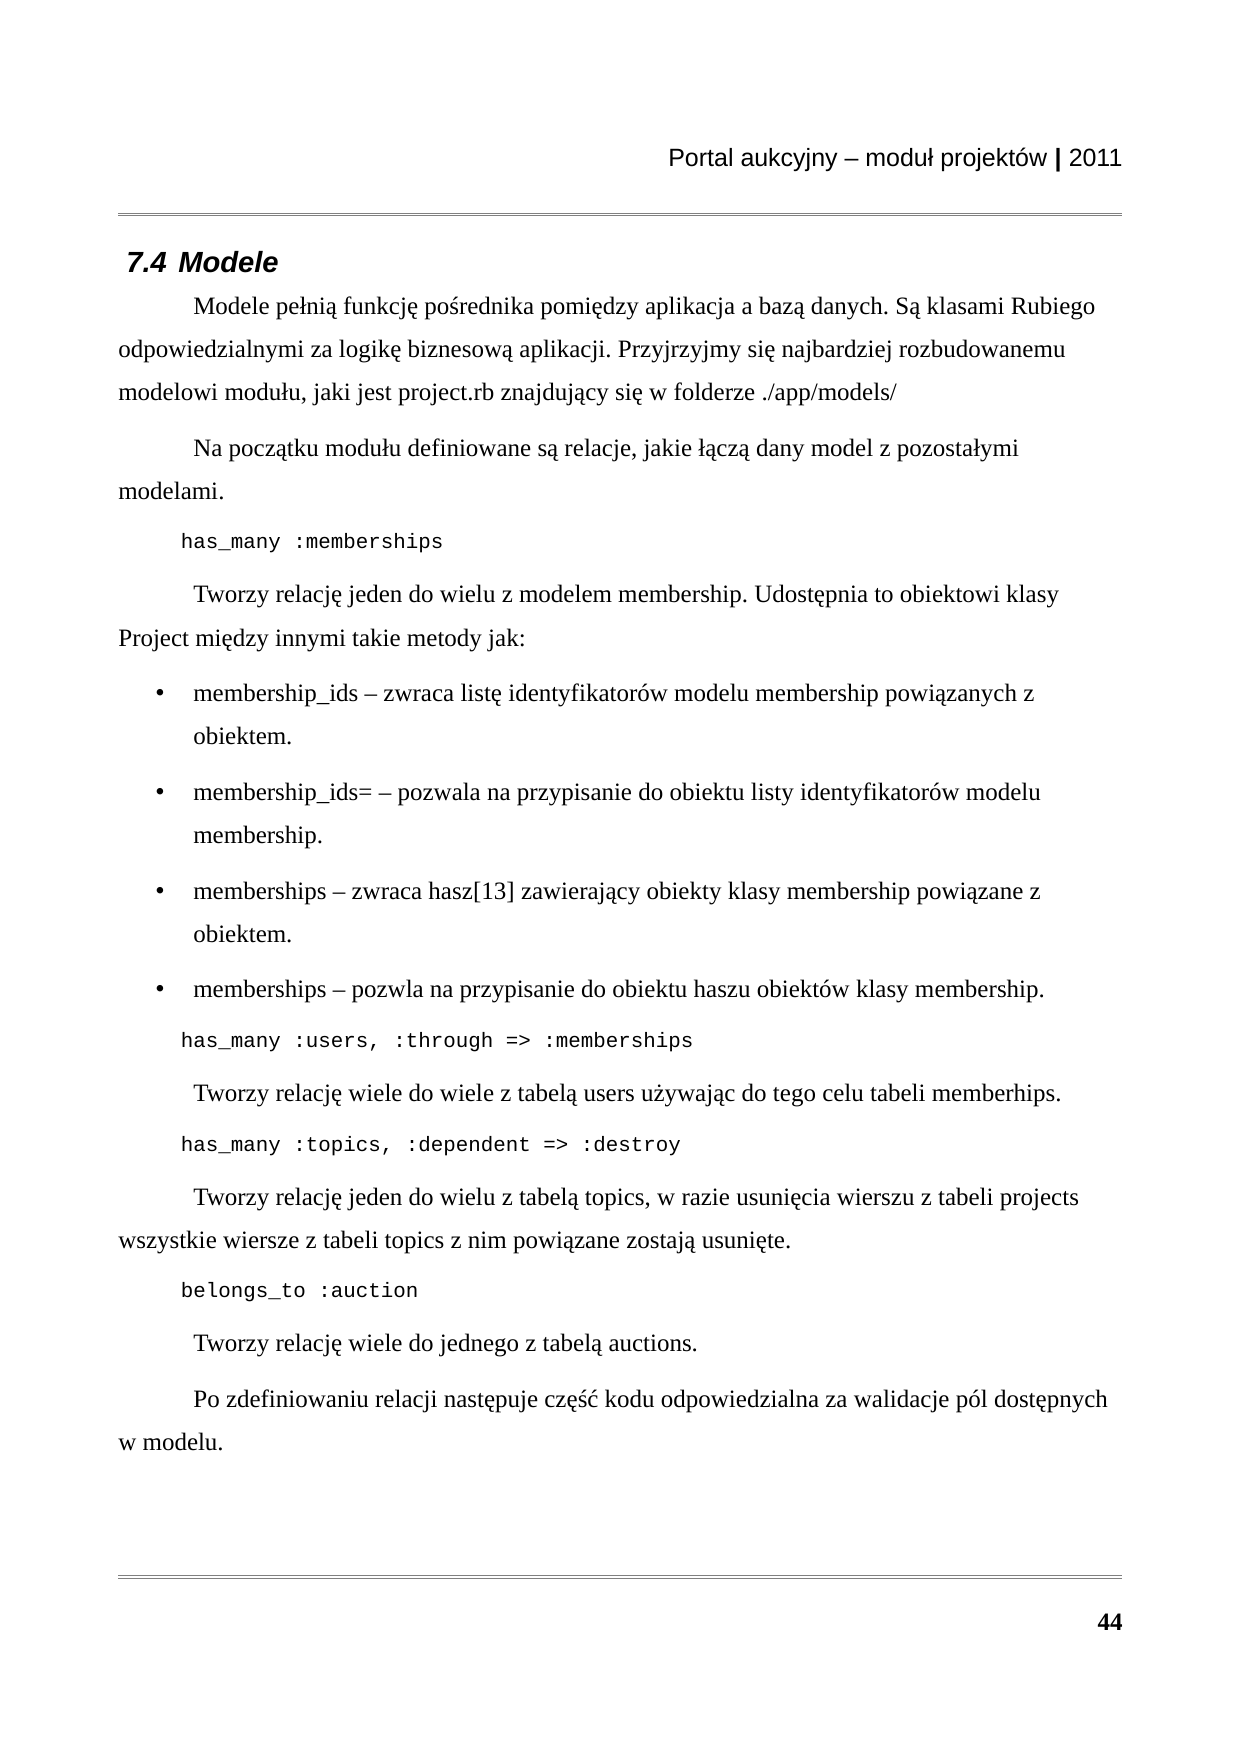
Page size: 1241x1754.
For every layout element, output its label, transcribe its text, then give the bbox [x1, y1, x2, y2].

text Tworzy relację jeden do wielu z tabelą topics, w razie usunięcia wierszu z tabeli projects wszystkie wiersze z tabeli topics z nim powiązane zostają usunięte. [118, 1182, 1122, 1253]
text Na początku modułu definiowane są relacje, jakie łączą dany model z pozostałymi modelami. [118, 433, 1122, 505]
text belongs_to :auction [118, 1280, 1122, 1304]
list memberships – zwraca hasz[13] zawierający obiekty klasy membership powiązane z obiektem. [156, 876, 1122, 948]
text has_many :users, :through => :memberships [118, 1030, 1122, 1054]
text Tworzy relację wiele do jednego z tabelą auctions. [118, 1328, 1122, 1357]
text Tworzy relację jeden do wielu z modelem membership. Udostępnia to obiektowi klasy Project między innymi takie metody jak: [118, 579, 1122, 651]
text Modele pełnią funkcję pośrednika pomiędzy aplikacja a bazą danych. Są klasami Rubiego odpowiedzialnymi za logikę biznesową aplikacji. Przyjrzyjmy się najbardziej rozbudowanemu modelowi modułu, jaki jest project.rb znajdujący się w folderze ./app/models/ [118, 291, 1122, 406]
list memberships – pozwla na przypisanie do obiektu haszu obiektów klasy membership. [156, 974, 1122, 1003]
list membership_ids= – pozwala na przypisanie do obiektu listy identyfikatorów modelu membership. [156, 777, 1122, 849]
text Tworzy relację wiele do wiele z tabelą users używając do tego celu tabeli memberhips. [118, 1078, 1122, 1107]
text has_many :memberships [118, 532, 1122, 555]
text has_many :topics, :dependent => :destroy [118, 1134, 1122, 1157]
list membership_ids – zwraca listę identyfikatorów modelu membership powiązanych z obiektem. [156, 678, 1122, 750]
subtitle Modele [118, 245, 1122, 278]
text Po zdefiniowaniu relacji następuje część kodu odpowiedzialna za walidacje pól dostępnych w modelu. [118, 1384, 1122, 1456]
